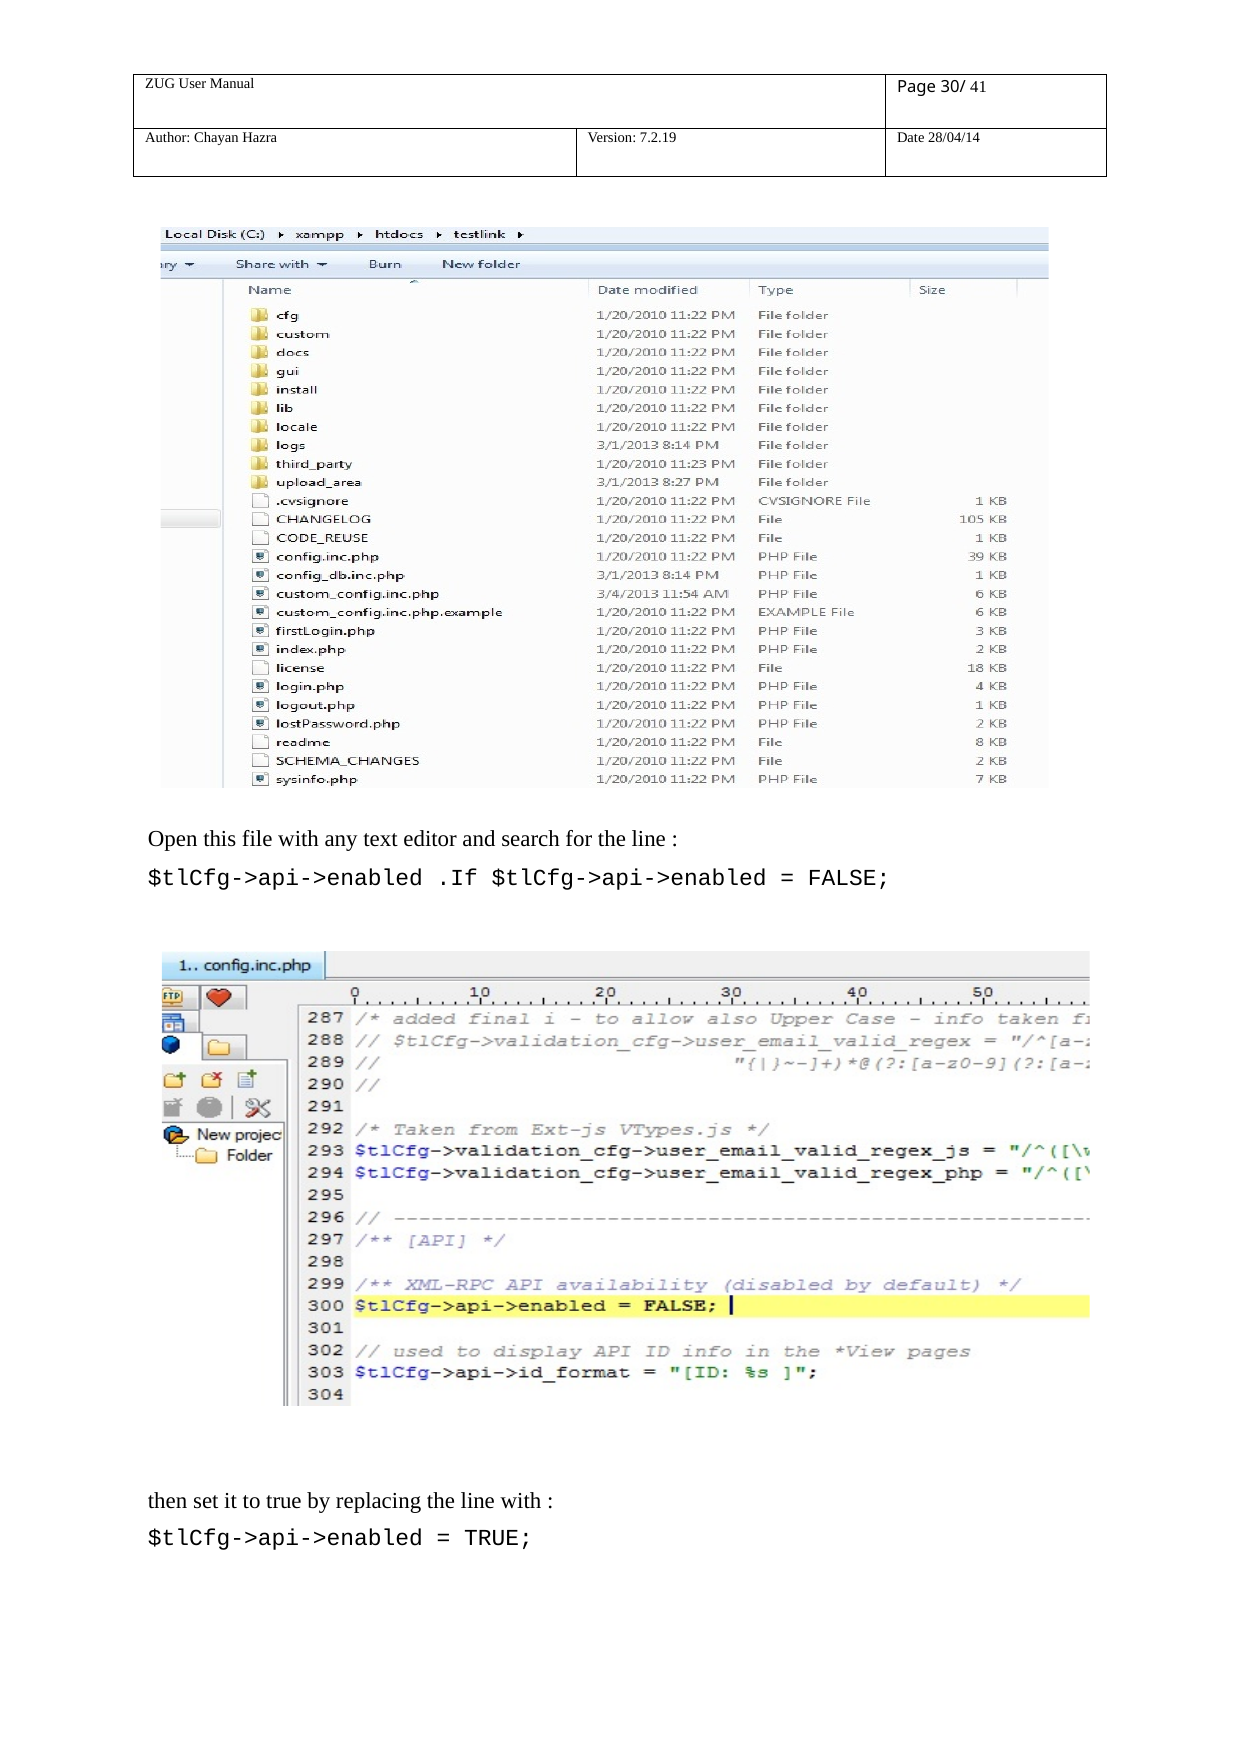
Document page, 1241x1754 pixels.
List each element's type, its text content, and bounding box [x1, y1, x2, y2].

text Open this file with any text editor and search for the line : [148, 825, 1092, 851]
picture [161, 951, 1090, 1406]
picture [160, 227, 1049, 788]
text $tlCfg->api->enabled .If $tlCfg->api->enabled = FALSE; [148, 864, 1092, 892]
text then set it to true by replacing the line with : [148, 1487, 1092, 1513]
text $tlCfg->api->enabled = TRUE; [148, 1526, 1092, 1552]
